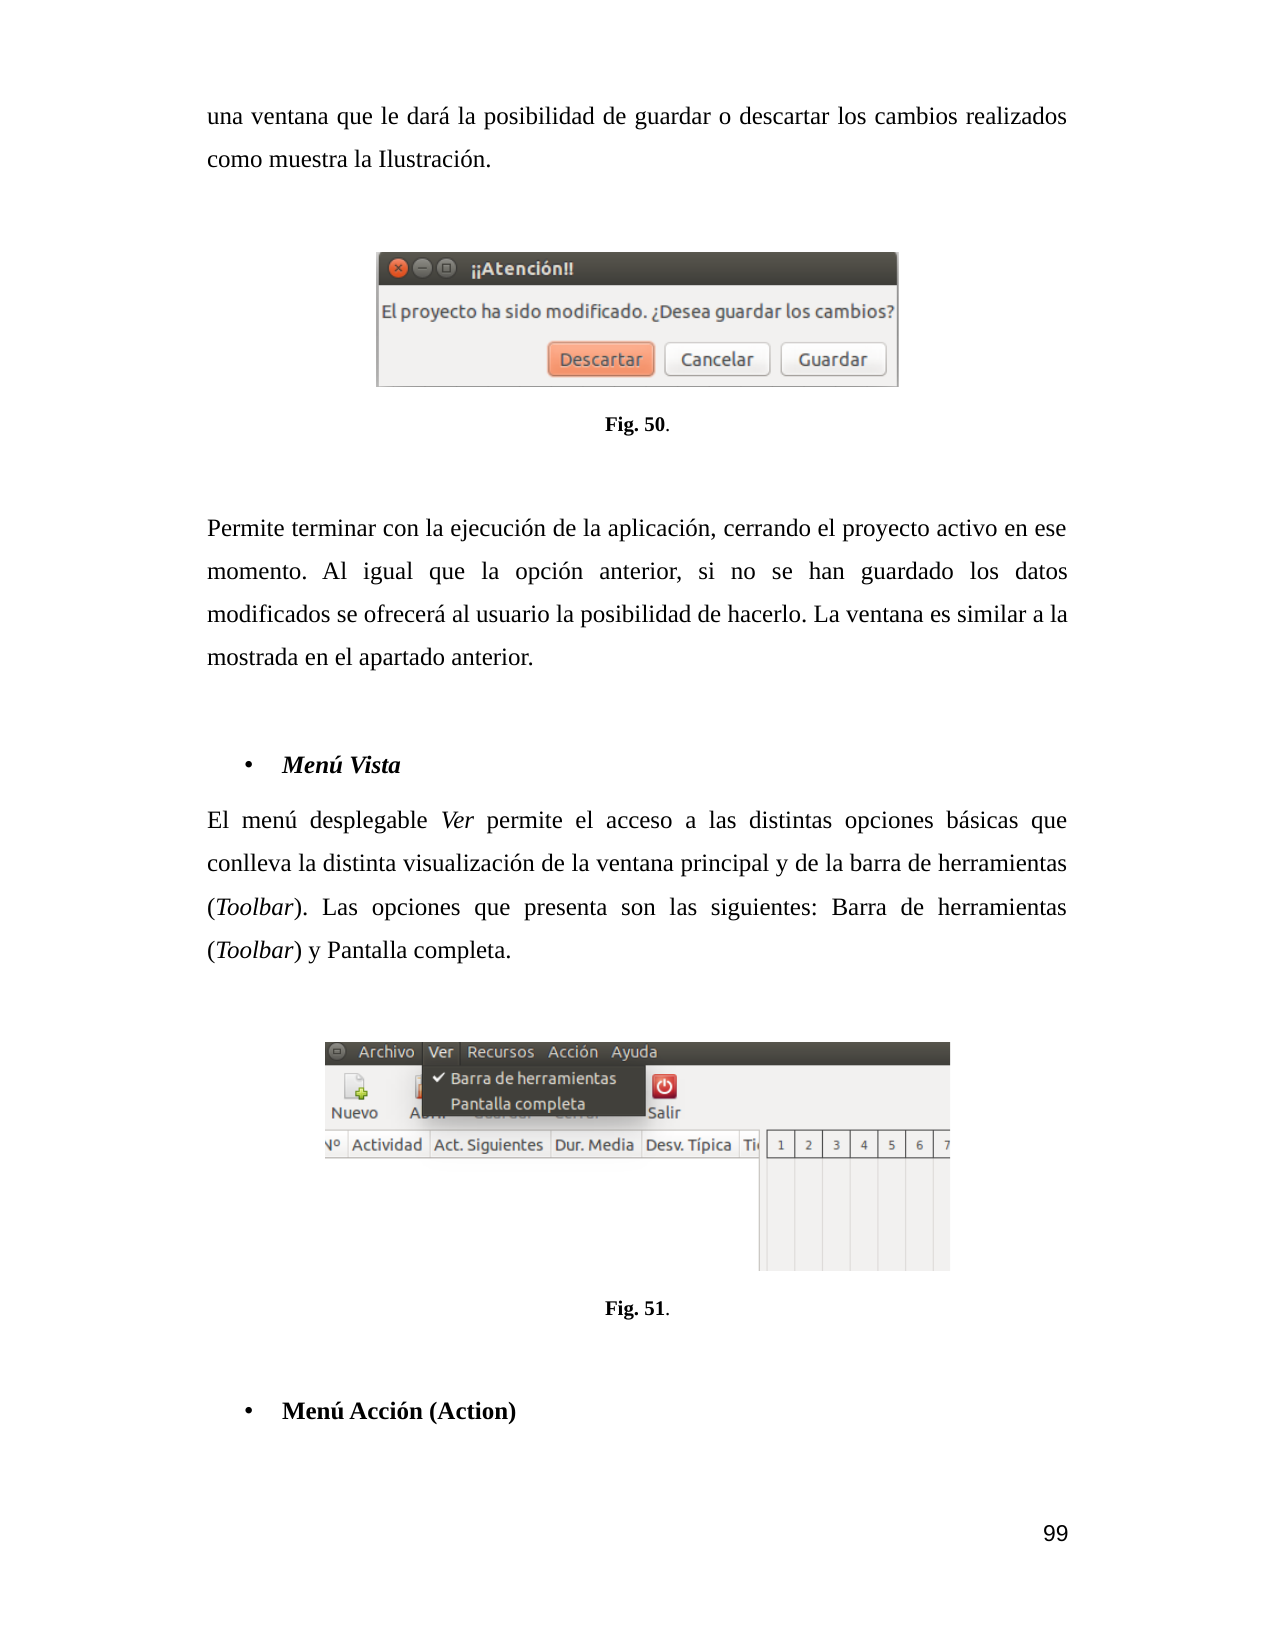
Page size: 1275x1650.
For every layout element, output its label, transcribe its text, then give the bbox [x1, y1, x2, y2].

text una ventana que le dará la posibilidad de guardar o descartar los cambios realizados como muestra la Ilustración. [207, 101, 1068, 173]
text Fig. 50. [207, 412, 1068, 436]
text Permite terminar con la ejecución de la aplicación, cerrando el proyecto activo en ese momento. Al igual que la opción anterior, si no se han guardado los datos modificados se ofrecerá al usuario la posibilidad de hacerlo. La ventana es similar a la mostrada en el apartado anterior. [207, 513, 1068, 671]
text Fig. 51. [207, 1296, 1068, 1320]
list Menú Acción (Action) [244, 1396, 1068, 1425]
list Menú Vista [244, 750, 1068, 778]
text El menú desplegable Ver permite el acceso a las distintas opciones básicas que conlleva la distinta visualización de la ventana principal y de la barra de herramientas (Toolbar). Las opciones que presenta son las siguientes: Barra de herramientas (Toolbar) y Pantalla completa. [207, 805, 1068, 963]
